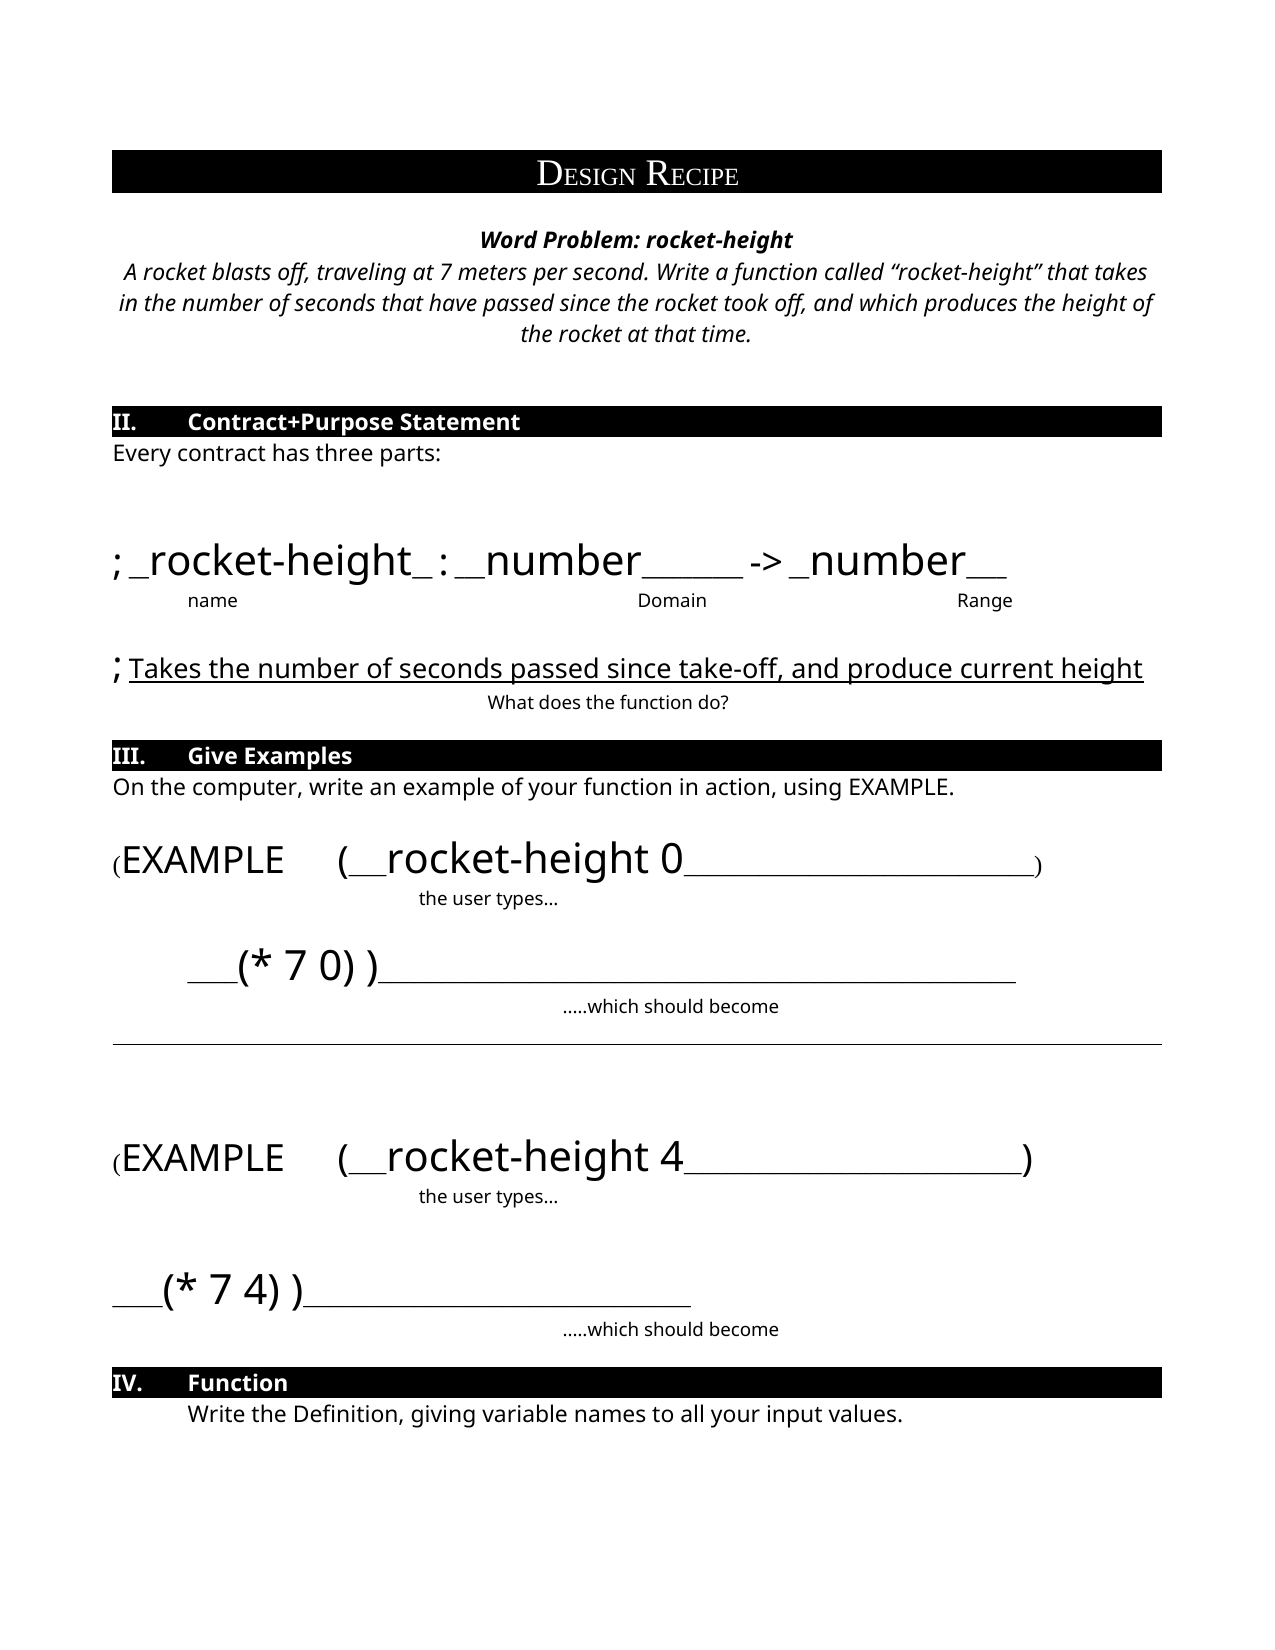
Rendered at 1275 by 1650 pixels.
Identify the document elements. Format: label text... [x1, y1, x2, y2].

text (EXAMPLE (___rocket-height 4___________________________) [112, 1127, 1162, 1183]
text What does the function do? [112, 689, 1162, 715]
subtitle Contract+Purpose Statement [112, 406, 1162, 437]
text On the computer, write an example of your function in action, using EXAMPLE. [112, 771, 1162, 802]
text ..…which should become [487, 993, 1162, 1018]
text ..…which should become [487, 1317, 1162, 1342]
subtitle Give Examples [112, 740, 1162, 771]
subtitle Design Recipe [112, 150, 1162, 193]
text the user types… [337, 885, 1162, 911]
text A rocket blasts off, traveling at 7 meters per second. Write a function called “rocket-height” that takes in the number of seconds that have passed since the rocket took off, and which produces the height of the rocket at that time. [112, 256, 1162, 349]
text Every contract has three parts: [112, 437, 1162, 468]
text ____(* 7 4) )_______________________________ [112, 1260, 1162, 1317]
text ; __rocket-height__ : ___number__________ -> __number____ [112, 531, 1162, 587]
text Word Problem: rocket-height [112, 224, 1162, 256]
subtitle Function [112, 1367, 1162, 1398]
text name Domain Range [112, 587, 1162, 613]
list Write the Definition, giving variable names to all your input values. [150, 1398, 1162, 1430]
text (EXAMPLE (___rocket-height 0____________________________) [112, 828, 1162, 885]
text ____(* 7 0) )___________________________________________________ [112, 936, 1162, 993]
text ; Takes the number of seconds passed since take-off, and produce current height [112, 638, 1162, 689]
text the user types… [337, 1183, 1162, 1209]
